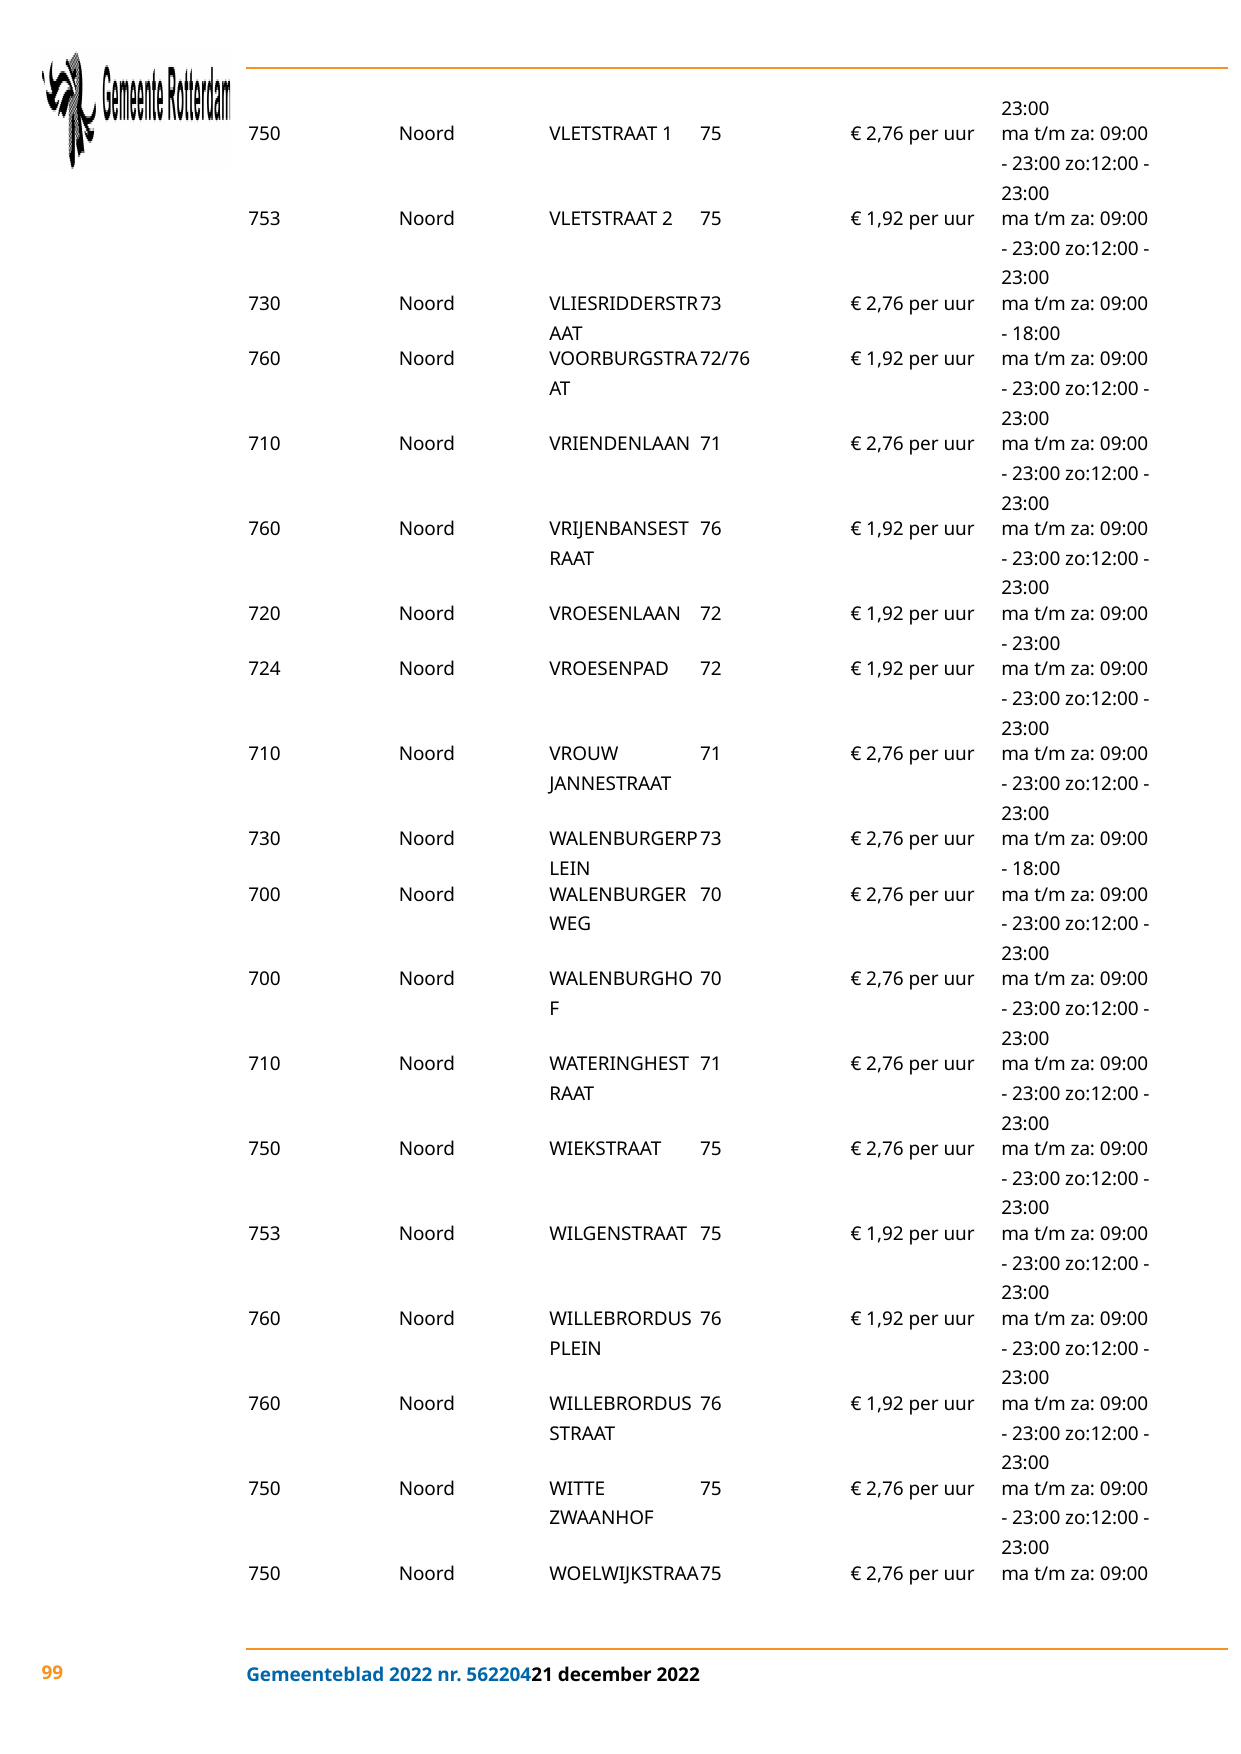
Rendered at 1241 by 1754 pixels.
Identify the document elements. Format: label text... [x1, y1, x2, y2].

table_cell 73 [700, 825, 850, 881]
table_cell 720 [248, 600, 398, 656]
table_cell € 2,76 per uur [850, 290, 1001, 346]
table_cell 76 [700, 1390, 850, 1475]
table_cell 760 [248, 515, 398, 600]
table_cell 710 [248, 431, 398, 515]
table_cell VLIESRIDDERSTRAAT [549, 290, 700, 346]
table_cell Noord [399, 741, 549, 825]
table_cell € 2,76 per uur [850, 1135, 1001, 1220]
table_cell 73 [700, 290, 850, 346]
table_cell € 2,76 per uur [850, 1560, 1001, 1586]
table_cell 753 [248, 1220, 398, 1305]
table_cell WITTE ZWAANHOF [549, 1475, 700, 1560]
table_cell Noord [399, 600, 549, 656]
table_cell € 1,92 per uur [850, 346, 1001, 431]
table_cell € 2,76 per uur [850, 741, 1001, 825]
table_cell WATERINGHESTRAAT [549, 1051, 700, 1135]
table_cell Noord [399, 290, 549, 346]
table_cell € 1,92 per uur [850, 205, 1001, 290]
table_cell [399, 95, 549, 121]
table_cell [850, 95, 1001, 121]
table_cell ma t/m za: 09:00 - 23:00 zo:12:00 - 23:00 [1001, 346, 1152, 431]
table_cell 72/76 [700, 346, 850, 431]
table_cell ma t/m za: 09:00 - 23:00 zo:12:00 - 23:00 [1001, 205, 1152, 290]
table_cell 710 [248, 1051, 398, 1135]
table_cell ma t/m za: 09:00 - 23:00 zo:12:00 - 23:00 [1001, 515, 1152, 600]
table_cell Noord [399, 825, 549, 881]
table_cell 750 [248, 1560, 398, 1586]
table_cell ma t/m za: 09:00 - 23:00 zo:12:00 - 23:00 [1001, 1135, 1152, 1220]
table_cell WILGENSTRAAT [549, 1220, 700, 1305]
table_cell € 1,92 per uur [850, 1305, 1001, 1390]
table_cell 730 [248, 825, 398, 881]
table_cell ma t/m za: 09:00 - 23:00 [1001, 600, 1152, 656]
table_cell ma t/m za: 09:00 - 23:00 zo:12:00 - 23:00 [1001, 1305, 1152, 1390]
table_cell Noord [399, 1220, 549, 1305]
table_cell 750 [248, 1135, 398, 1220]
table_cell [549, 95, 700, 121]
table_cell WILLEBRORDUSSTRAAT [549, 1390, 700, 1475]
table_cell 760 [248, 346, 398, 431]
table_cell 750 [248, 1475, 398, 1560]
table_cell ma t/m za: 09:00 - 23:00 zo:12:00 - 23:00 [1001, 1220, 1152, 1305]
table_cell Noord [399, 346, 549, 431]
table_cell Noord [399, 881, 549, 966]
table_cell 75 [700, 1560, 850, 1586]
table_cell WALENBURGHOF [549, 966, 700, 1051]
table_cell ma t/m za: 09:00 - 23:00 zo:12:00 - 23:00 [1001, 1475, 1152, 1560]
table_cell Noord [399, 515, 549, 600]
table_cell 76 [700, 1305, 850, 1390]
table_cell 75 [700, 121, 850, 205]
table_cell Noord [399, 1475, 549, 1560]
table_cell Noord [399, 431, 549, 515]
table_cell € 2,76 per uur [850, 966, 1001, 1051]
table_cell € 2,76 per uur [850, 121, 1001, 205]
table_cell VLETSTRAAT 2 [549, 205, 700, 290]
table_cell Noord [399, 121, 549, 205]
table_cell € 2,76 per uur [850, 825, 1001, 881]
table_cell 76 [700, 515, 850, 600]
table_cell 724 [248, 656, 398, 741]
table_cell 75 [700, 205, 850, 290]
table_cell 700 [248, 966, 398, 1051]
table_cell VROESENPAD [549, 656, 700, 741]
table_cell € 1,92 per uur [850, 1220, 1001, 1305]
table_cell ma t/m za: 09:00 - 23:00 zo:12:00 - 23:00 [1001, 881, 1152, 966]
table_cell 70 [700, 966, 850, 1051]
table_cell WALENBURGERPLEIN [549, 825, 700, 881]
picture [41, 47, 231, 172]
table_cell Noord [399, 1560, 549, 1586]
table_cell 72 [700, 656, 850, 741]
table_cell Noord [399, 1390, 549, 1475]
table_cell 760 [248, 1305, 398, 1390]
table_cell € 2,76 per uur [850, 1051, 1001, 1135]
table_cell 710 [248, 741, 398, 825]
table_cell WIEKSTRAAT [549, 1135, 700, 1220]
table_cell VOORBURGSTRAAT [549, 346, 700, 431]
table_cell VLETSTRAAT 1 [549, 121, 700, 205]
table_cell VROUW JANNESTRAAT [549, 741, 700, 825]
table_cell 75 [700, 1220, 850, 1305]
table_cell € 1,92 per uur [850, 515, 1001, 600]
table_cell 70 [700, 881, 850, 966]
table_cell € 1,92 per uur [850, 600, 1001, 656]
table_cell Noord [399, 1305, 549, 1390]
table_cell € 2,76 per uur [850, 881, 1001, 966]
table_cell ma t/m za: 09:00 - 23:00 zo:12:00 - 23:00 [1001, 966, 1152, 1051]
table_cell ma t/m za: 09:00 - 23:00 zo:12:00 - 23:00 [1001, 741, 1152, 825]
table_cell Noord [399, 1051, 549, 1135]
table_cell Noord [399, 1135, 549, 1220]
table_cell 71 [700, 1051, 850, 1135]
table_cell ma t/m za: 09:00 - 23:00 zo:12:00 - 23:00 [1001, 1390, 1152, 1475]
table_cell VRIENDENLAAN [549, 431, 700, 515]
table_cell ma t/m za: 09:00 - 18:00 [1001, 290, 1152, 346]
table_cell VRIJENBANSESTRAAT [549, 515, 700, 600]
table_cell 750 [248, 121, 398, 205]
table_cell - 23:00 [1001, 95, 1152, 121]
table_cell [248, 95, 398, 121]
table_cell € 1,92 per uur [850, 656, 1001, 741]
table_cell Noord [399, 205, 549, 290]
table_cell ma t/m za: 09:00 [1001, 1560, 1152, 1586]
table_cell ma t/m za: 09:00 - 23:00 zo:12:00 - 23:00 [1001, 431, 1152, 515]
table_cell WILLEBRORDUSPLEIN [549, 1305, 700, 1390]
table_cell 72 [700, 600, 850, 656]
table_cell Noord [399, 656, 549, 741]
table_cell € 1,92 per uur [850, 1390, 1001, 1475]
table_cell 730 [248, 290, 398, 346]
table_cell WALENBURGERWEG [549, 881, 700, 966]
table_cell 760 [248, 1390, 398, 1475]
table_cell 700 [248, 881, 398, 966]
table_cell ma t/m za: 09:00 - 23:00 zo:12:00 - 23:00 [1001, 1051, 1152, 1135]
table_cell € 2,76 per uur [850, 1475, 1001, 1560]
table_cell WOELWIJKSTRAAT [549, 1560, 700, 1586]
table_cell 75 [700, 1475, 850, 1560]
table_cell [700, 95, 850, 121]
table_cell Noord [399, 966, 549, 1051]
table_cell ma t/m za: 09:00 - 23:00 zo:12:00 - 23:00 [1001, 656, 1152, 741]
table_cell € 2,76 per uur [850, 431, 1001, 515]
table_cell 753 [248, 205, 398, 290]
table_cell 71 [700, 741, 850, 825]
table_cell ma t/m za: 09:00 - 18:00 [1001, 825, 1152, 881]
table_cell ma t/m za: 09:00 - 23:00 zo:12:00 - 23:00 [1001, 121, 1152, 205]
table_cell 71 [700, 431, 850, 515]
table_cell 75 [700, 1135, 850, 1220]
table_cell VROESENLAAN [549, 600, 700, 656]
